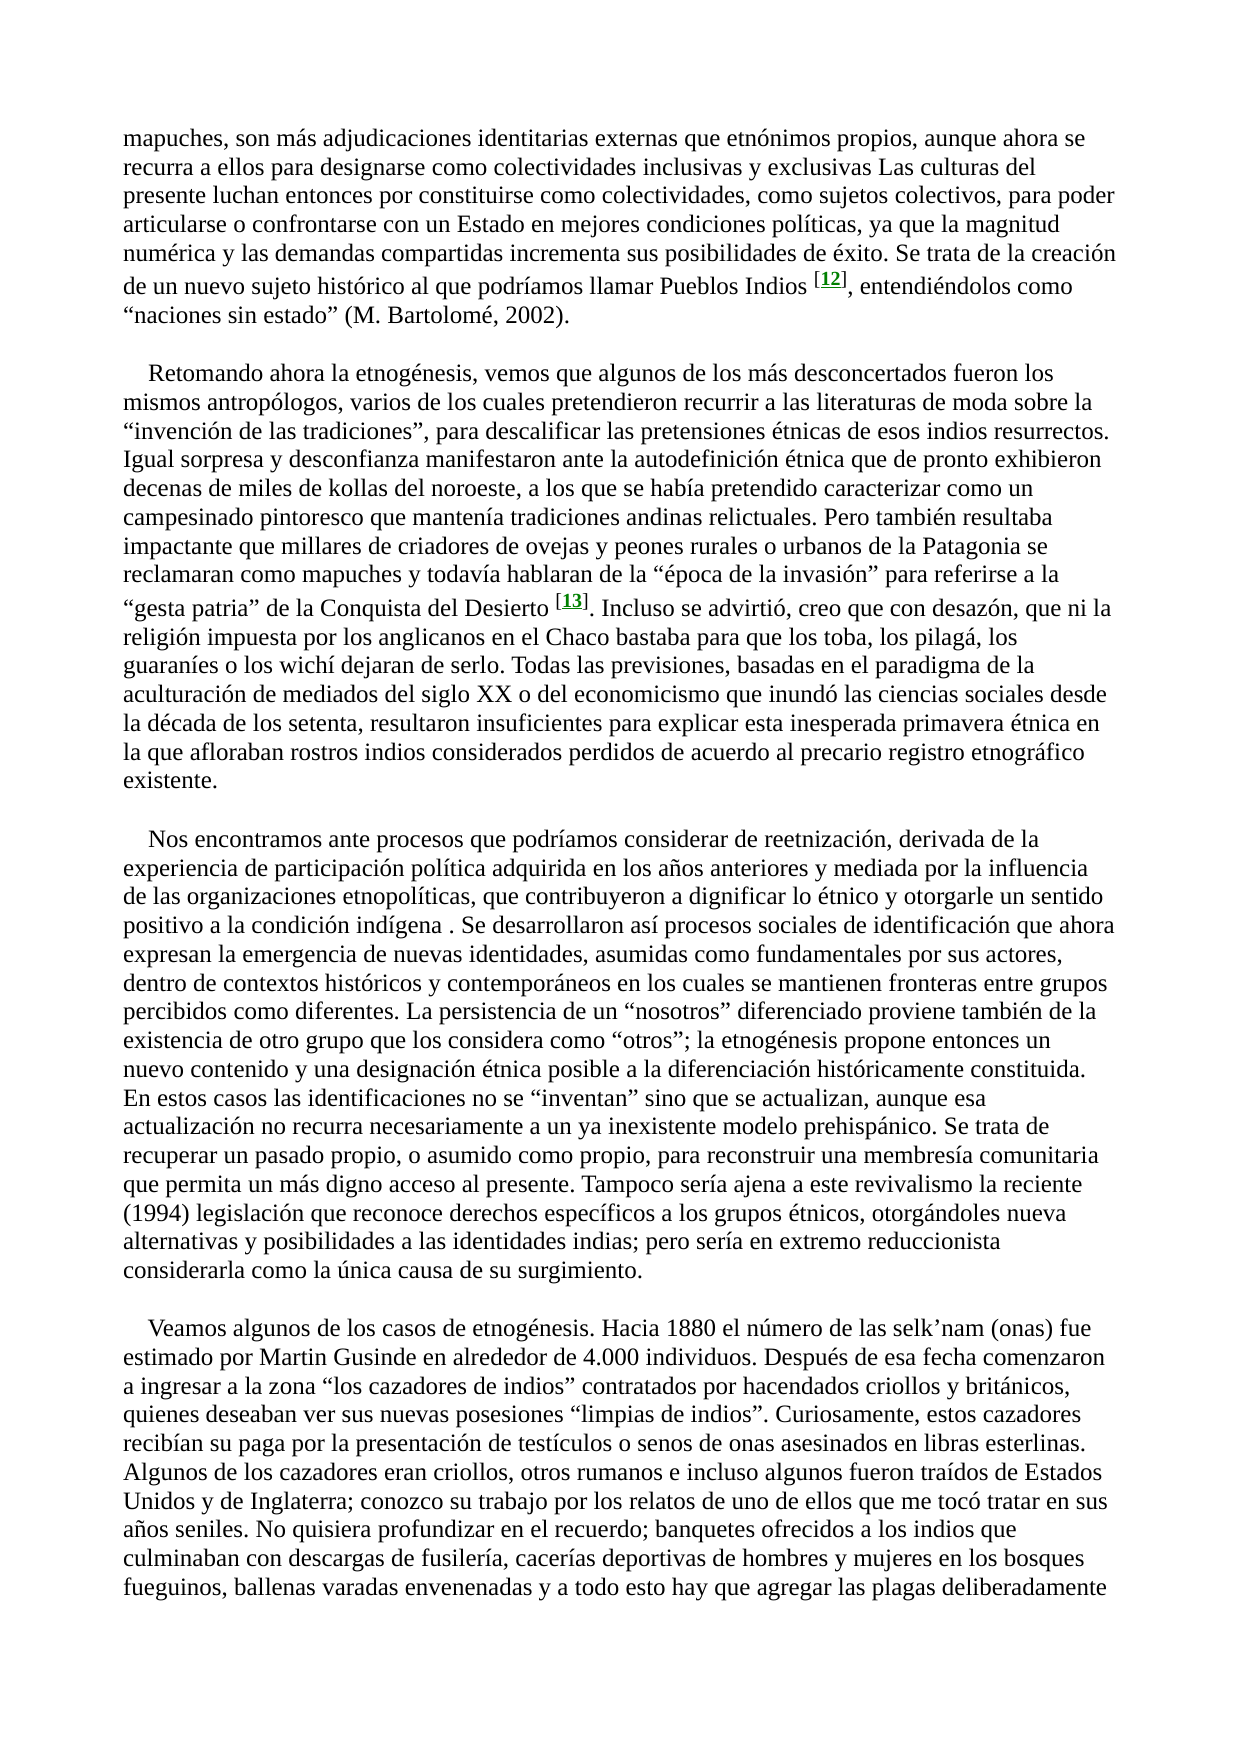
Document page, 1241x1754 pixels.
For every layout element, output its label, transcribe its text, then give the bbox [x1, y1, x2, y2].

table_header mapuches, son más adjudicaciones identitarias externas que etnónimos propios, aunque ahora se recurra a ellos para designarse como colectividades inclusivas y exclusivas Las culturas del presente luchan entonces por constituirse como colectividades, como sujetos colectivos, para poder articularse o confrontarse con un Estado en mejores condiciones políticas, ya que la magnitud numérica y las demandas compartidas incrementa sus posibilidades de éxito. Se trata de la creación de un nuevo sujeto histórico al que podríamos llamar Pueblos Indios [12], entendiéndolos como “naciones sin estado” (M. Bartolomé, 2002). Retomando ahora la etnogénesis, vemos que algunos de los más desconcertados fueron los mismos antropólogos, varios de los cuales pretendieron recurrir a las literaturas de moda sobre la “invención de las tradiciones”, para descalificar las pretensiones étnicas de esos indios resurrectos. Igual sorpresa y desconfianza manifestaron ante la autodefinición étnica que de pronto exhibieron decenas de miles de kollas del noroeste, a los que se había pretendido caracterizar como un campesinado pintoresco que mantenía tradiciones andinas relictuales. Pero también resultaba impactante que millares de criadores de ovejas y peones rurales o urbanos de la Patagonia se reclamaran como mapuches y todavía hablaran de la “época de la invasión” para referirse a la “gesta patria” de la Conquista del Desierto [13]. Incluso se advirtió, creo que con desazón, que ni la religión impuesta por los anglicanos en el Chaco bastaba para que los toba, los pilagá, los guaraníes o los wichí dejaran de serlo. Todas las previsiones, basadas en el paradigma de la aculturación de mediados del siglo XX o del economicismo que inundó las ciencias sociales desde la década de los setenta, resultaron insuficientes para explicar esta inesperada primavera étnica en la que afloraban rostros indios considerados perdidos de acuerdo al precario registro etnográfico existente. Nos encontramos ante procesos que podríamos considerar de reetnización, derivada de la experiencia de participación política adquirida en los años anteriores y mediada por la influencia de las organizaciones etnopolíticas, que contribuyeron a dignificar lo étnico y otorgarle un sentido positivo a la condición indígena . Se desarrollaron así procesos sociales de identificación que ahora expresan la emergencia de nuevas identidades, asumidas como fundamentales por sus actores, dentro de contextos históricos y contemporáneos en los cuales se mantienen fronteras entre grupos percibidos como diferentes. La persistencia de un “nosotros” diferenciado proviene también de la existencia de otro grupo que los considera como “otros”; la etnogénesis propone entonces un nuevo contenido y una designación étnica posible a la diferenciación históricamente constituida. En estos casos las identificaciones no se “inventan” sino que se actualizan, aunque esa actualización no recurra necesariamente a un ya inexistente modelo prehispánico. Se trata de recuperar un pasado propio, o asumido como propio, para reconstruir una membresía comunitaria que permita un más digno acceso al presente. Tampoco sería ajena a este revivalismo la reciente (1994) legislación que reconoce derechos específicos a los grupos étnicos, otorgándoles nueva alternativas y posibilidades a las identidades indias; pero sería en extremo reduccionista considerarla como la única causa de su surgimiento. Veamos algunos de los casos de etnogénesis. Hacia 1880 el número de las selk’nam (onas) fue estimado por Martin Gusinde en alrededor de 4.000 individuos. Después de esa fecha comenzaron a ingresar a la zona “los cazadores de indios” contratados por hacendados criollos y británicos, quienes deseaban ver sus nuevas posesiones “limpias de indios”. Curiosamente, estos cazadores recibían su paga por la presentación de testículos o senos de onas asesinados en libras esterlinas. Algunos de los cazadores eran criollos, otros rumanos e incluso algunos fueron traídos de Estados Unidos y de Inglaterra; conozco su trabajo por los relatos de uno de ellos que me tocó tratar en sus años seniles. No quisiera profundizar en el recuerdo; banquetes ofrecidos a los indios que culminaban con descargas de fusilería, cacerías deportivas de hombres y mujeres en los bosques fueguinos, ballenas varadas envenenadas y a todo esto hay que agregar las plagas deliberadamente [118, 118, 1122, 1606]
